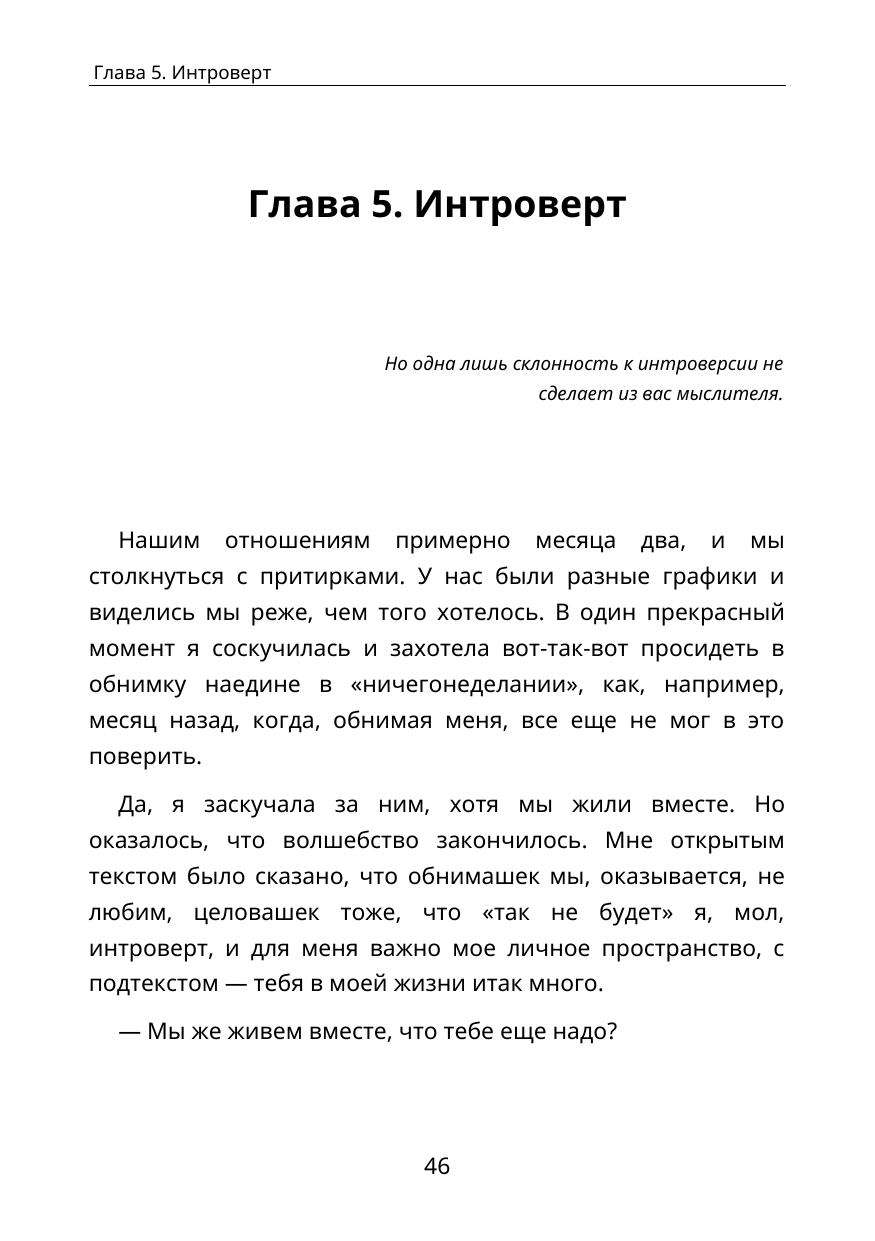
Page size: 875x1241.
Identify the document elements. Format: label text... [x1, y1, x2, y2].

text Но одна лишь склонность к интроверсии не сделает из вас мыслителя. [325, 346, 786, 406]
text Нашим отношениям примерно месяца два, и мы столкнуться с притирками. У нас были разные графики и виделись мы реже, чем того хотелось. В один прекрасный момент я соскучилась и захотела вот-так-вот просидеть в обнимку наедине в «ничегонеделании», как, например, месяц назад, когда, обнимая меня, все еще не мог в это поверить. [88, 524, 786, 771]
text Да, я заскучала за ним, хотя мы жили вместе. Но оказалось, что волшебство закончилось. Мне открытым текстом было сказано, что обнимашек мы, оказывается, не любим, целовашек тоже, что «так не будет» я, мол, интроверт, и для меня важно мое личное пространство, с подтекстом — тебя в моей жизни итак много. [88, 788, 786, 999]
text — Мы же живем вместе, что тебе еще надо? [88, 1015, 786, 1046]
subtitle Глава 5. Интроверт [88, 177, 786, 228]
